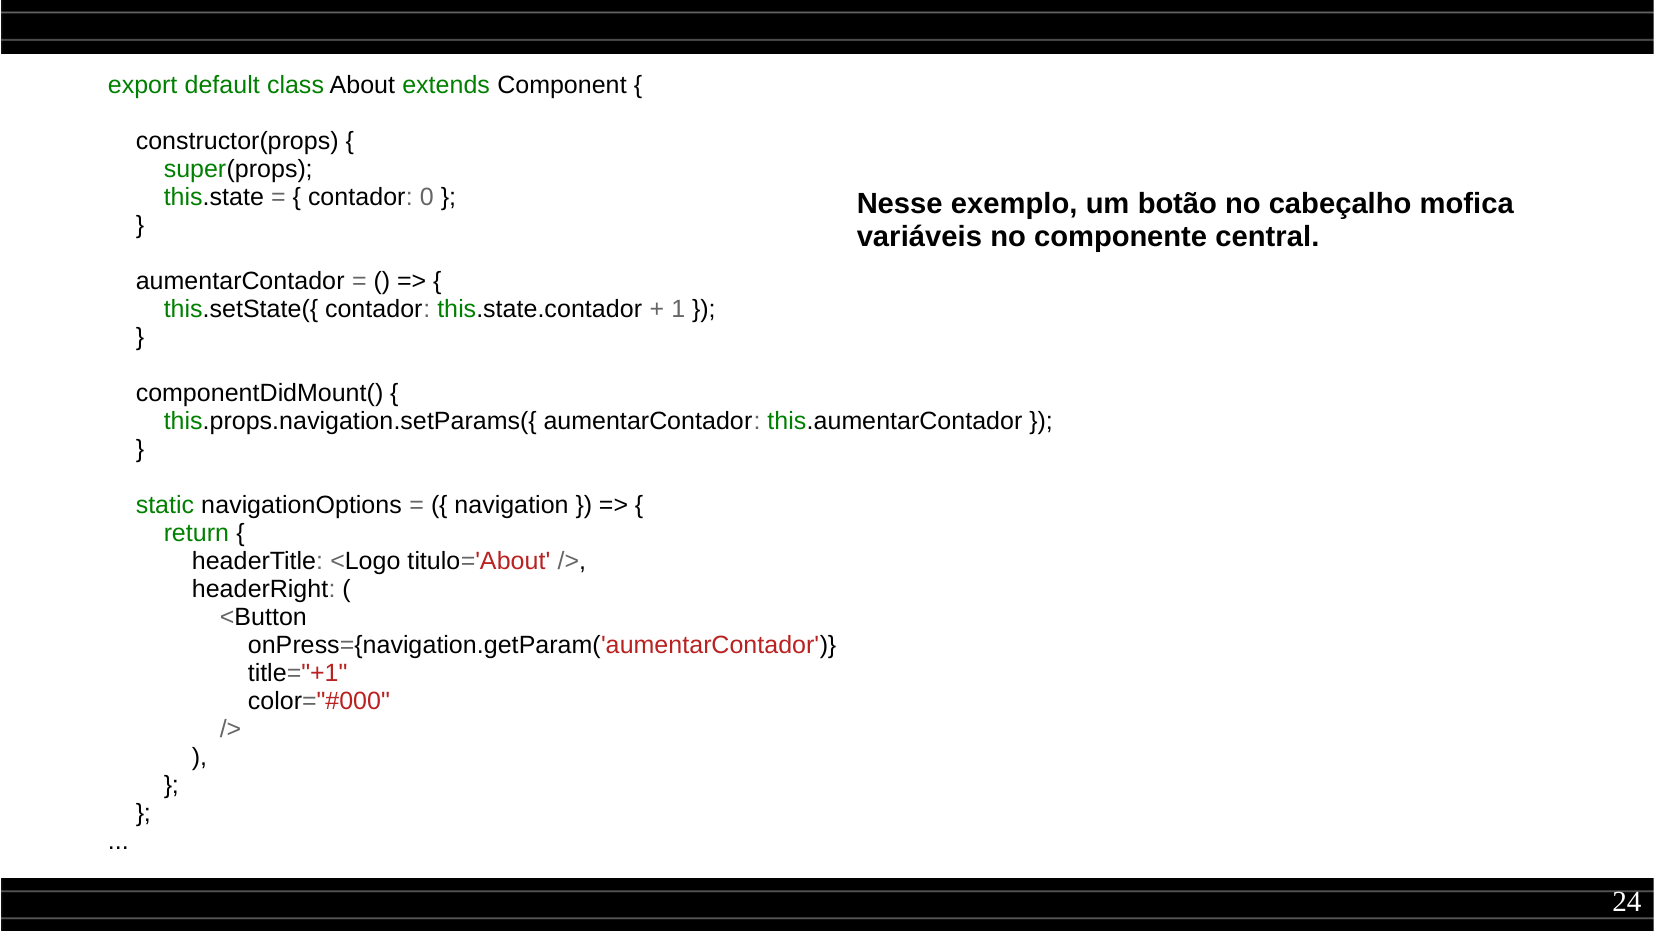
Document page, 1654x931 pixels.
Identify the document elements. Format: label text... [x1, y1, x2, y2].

picture [1, 0, 1654, 54]
text_box export default class About extends Component { constructor(props) { super(props); this.state = { contador: 0 }; } aumentarContador = () => { this.setState({ contador: this.state.contador + 1 }); } componentDidMount() { this.props.navigation.setParams({ aumentarContador: this.aumentarContador }); } static navigationOptions = ({ navigation }) => { return { headerTitle: <Logo titulo='About' />, headerRight: ( <Button onPress={navigation.getParam('aumentarContador')} title="+1" color="#000" /> ), }; }; ... [93, 63, 1359, 862]
picture [1, 878, 1654, 931]
text_box Nesse exemplo, um botão no cabeçalho mofica variáveis no componente central. [842, 179, 1530, 261]
